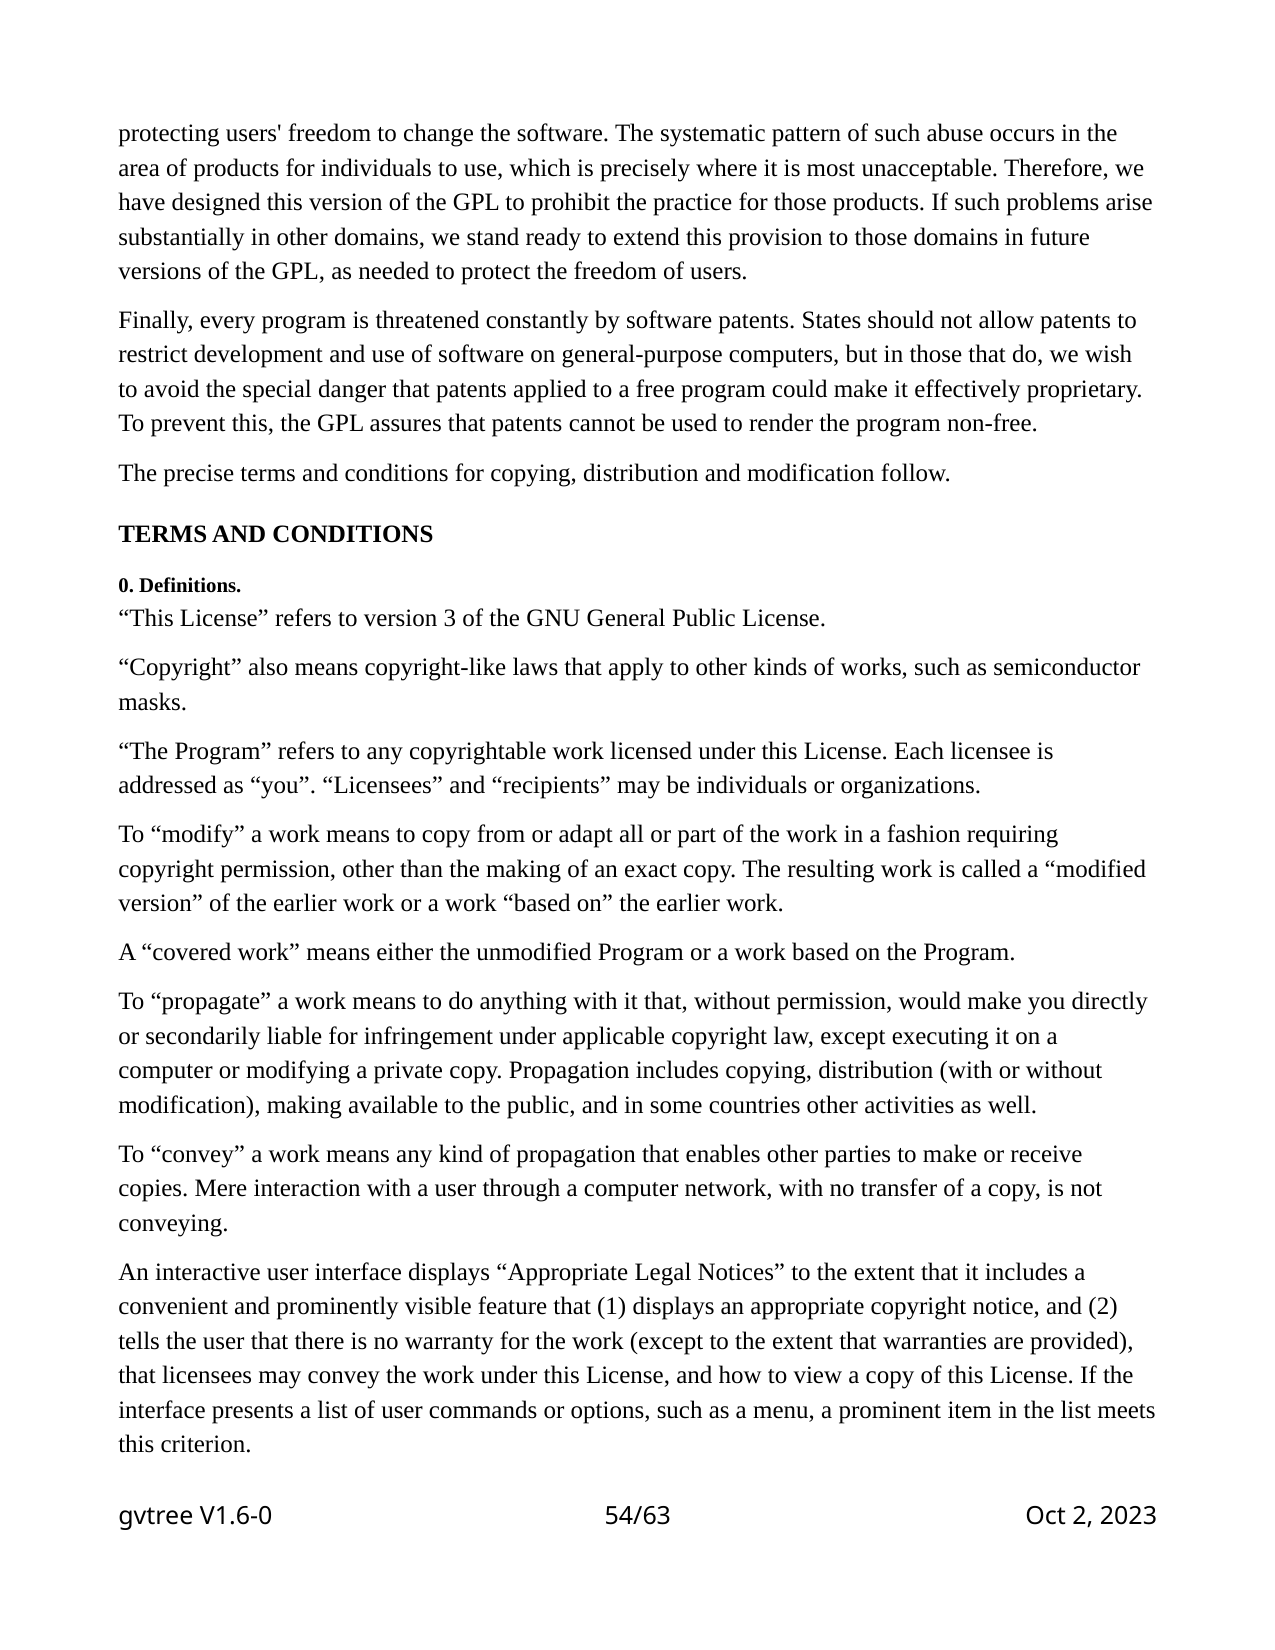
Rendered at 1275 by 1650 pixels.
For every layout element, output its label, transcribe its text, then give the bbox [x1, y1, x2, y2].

text “Copyright” also means copyright-like laws that apply to other kinds of works, such as semiconductor masks. [118, 652, 1157, 716]
text The precise terms and conditions for copying, distribution and modification follow. [118, 458, 1157, 486]
text To “modify” a work means to copy from or adapt all or part of the work in a fashion requiring copyright permission, other than the making of an exact copy. The resulting work is called a “modified version” of the earlier work or a work “based on” the earlier work. [118, 819, 1157, 917]
text “This License” refers to version 3 of the GNU General Public License. [118, 603, 1157, 632]
text “The Program” refers to any copyrightable work licensed under this License. Each licensee is addressed as “you”. “Licensees” and “recipients” may be individuals or organizations. [118, 736, 1157, 799]
text Finally, every program is threatened constantly by software patents. States should not allow patents to restrict development and use of software on general-purpose computers, but in those that do, we wish to avoid the special danger that patents applied to a free program could make it effectively proprietary. To prevent this, the GPL assures that patents cannot be used to render the program non-free. [118, 305, 1157, 437]
text A “covered work” means either the unmodified Program or a work based on the Program. [118, 937, 1157, 966]
subtitle 0. Definitions. [118, 573, 1157, 597]
subtitle TERMS AND CONDITIONS [118, 519, 1157, 548]
text protecting users' freedom to change the software. The systematic pattern of such abuse occurs in the area of products for individuals to use, which is precisely where it is most unacceptable. Therefore, we have designed this version of the GPL to prohibit the practice for those products. If such problems arise substantially in other domains, we stand ready to extend this provision to those domains in future versions of the GPL, as needed to protect the freedom of users. [118, 118, 1157, 285]
text To “convey” a work means any kind of propagation that enables other parties to make or receive copies. Mere interaction with a user through a computer network, with no transfer of a copy, is not conveying. [118, 1139, 1157, 1237]
text To “propagate” a work means to do anything with it that, without permission, would make you directly or secondarily liable for infringement under applicable copyright law, except executing it on a computer or modifying a private copy. Propagation includes copying, distribution (with or without modification), making available to the public, and in some countries other activities as well. [118, 986, 1157, 1119]
text An interactive user interface displays “Appropriate Legal Notices” to the extent that it includes a convenient and prominently visible feature that (1) displays an appropriate copyright notice, and (2) tells the user that there is no warranty for the work (except to the extent that warranties are provided), that licensees may convey the work under this License, and how to view a copy of this License. If the interface presents a list of user commands or options, such as a menu, a prominent item in the list meets this criterion. [118, 1257, 1157, 1458]
